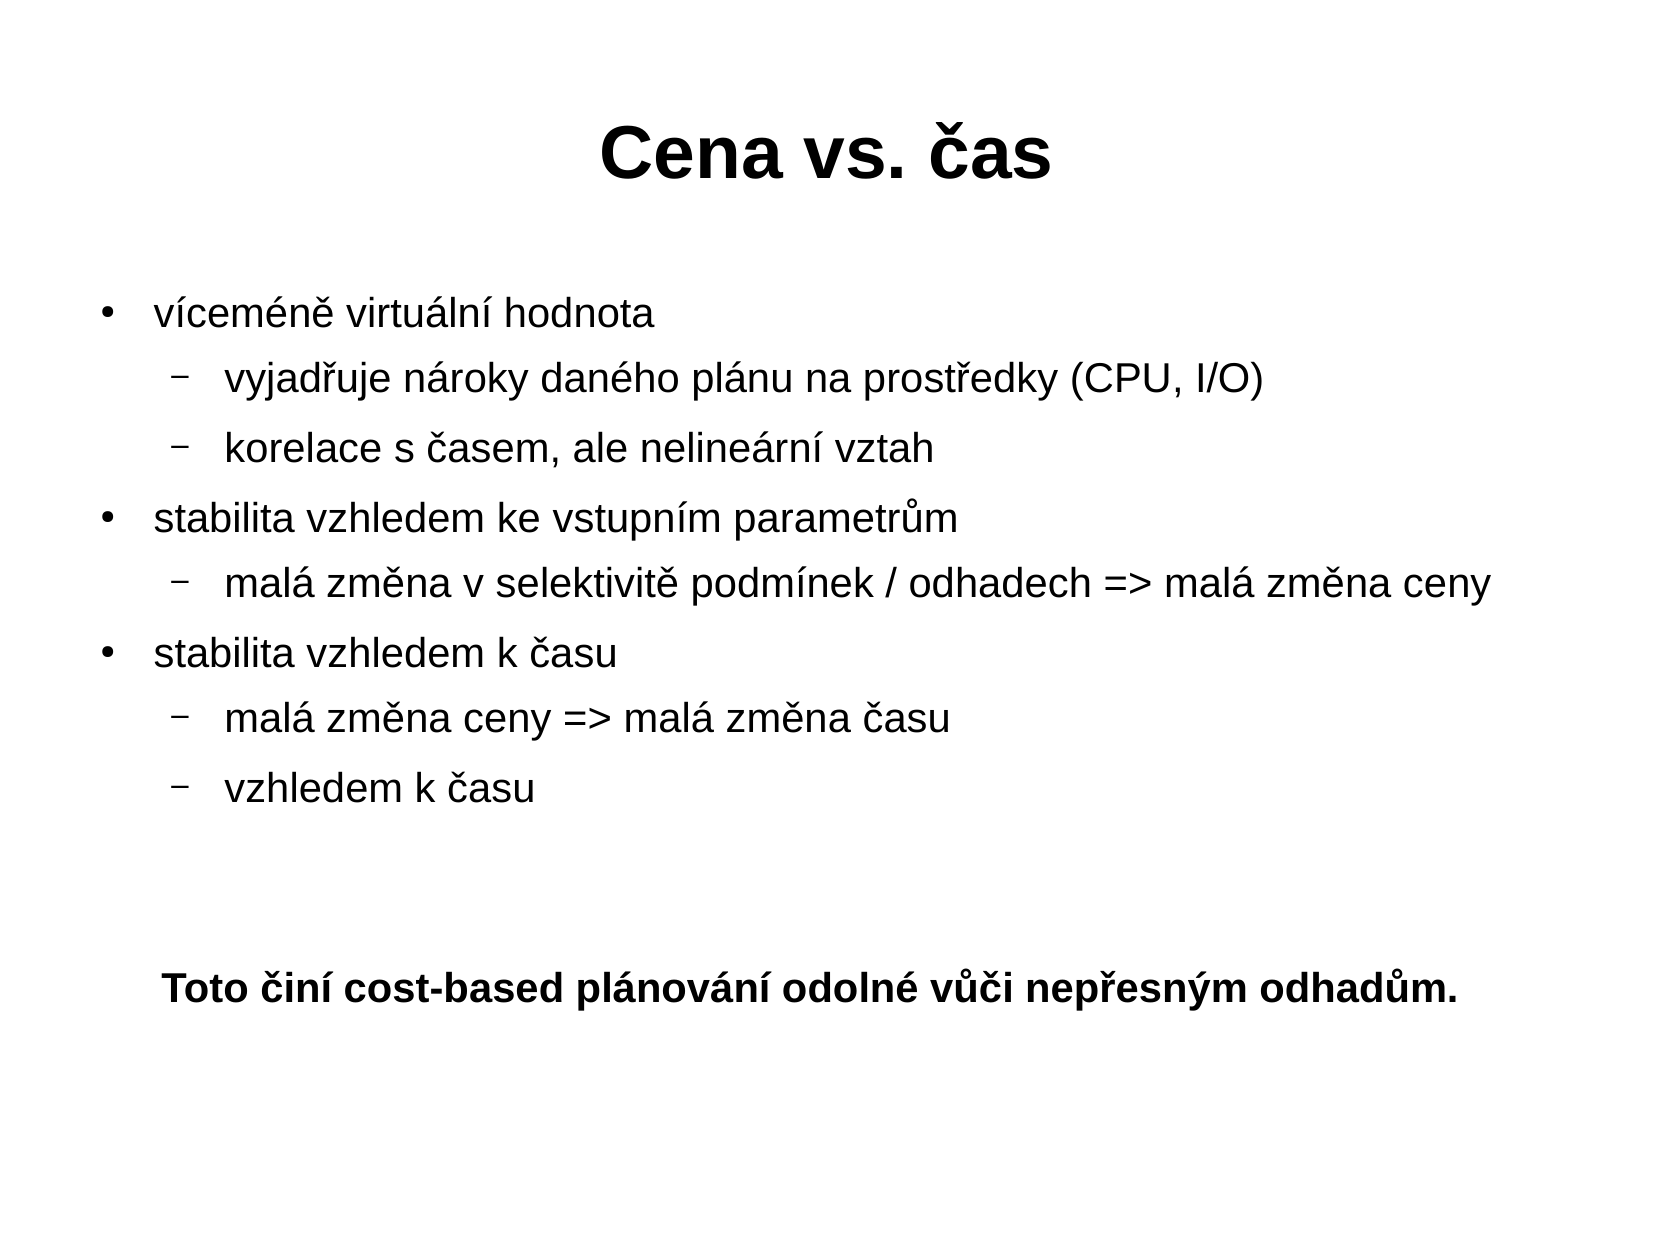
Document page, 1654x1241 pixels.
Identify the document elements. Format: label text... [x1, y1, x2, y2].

title Cena vs. čas [82, 49, 1571, 257]
list víceméně virtuální hodnota vyjadřuje nároky daného plánu na prostředky (CPU, I/O) korelace s časem, ale nelineární vztah stabilita vzhledem ke vstupním parametrům malá změna v selektivitě podmínek / odhadech => malá změna ceny stabilita vzhledem k času malá změna ceny => malá změna času vzhledem k času Toto činí cost-based plánování odolné vůči nepřesným odhadům. [82, 290, 1538, 1171]
